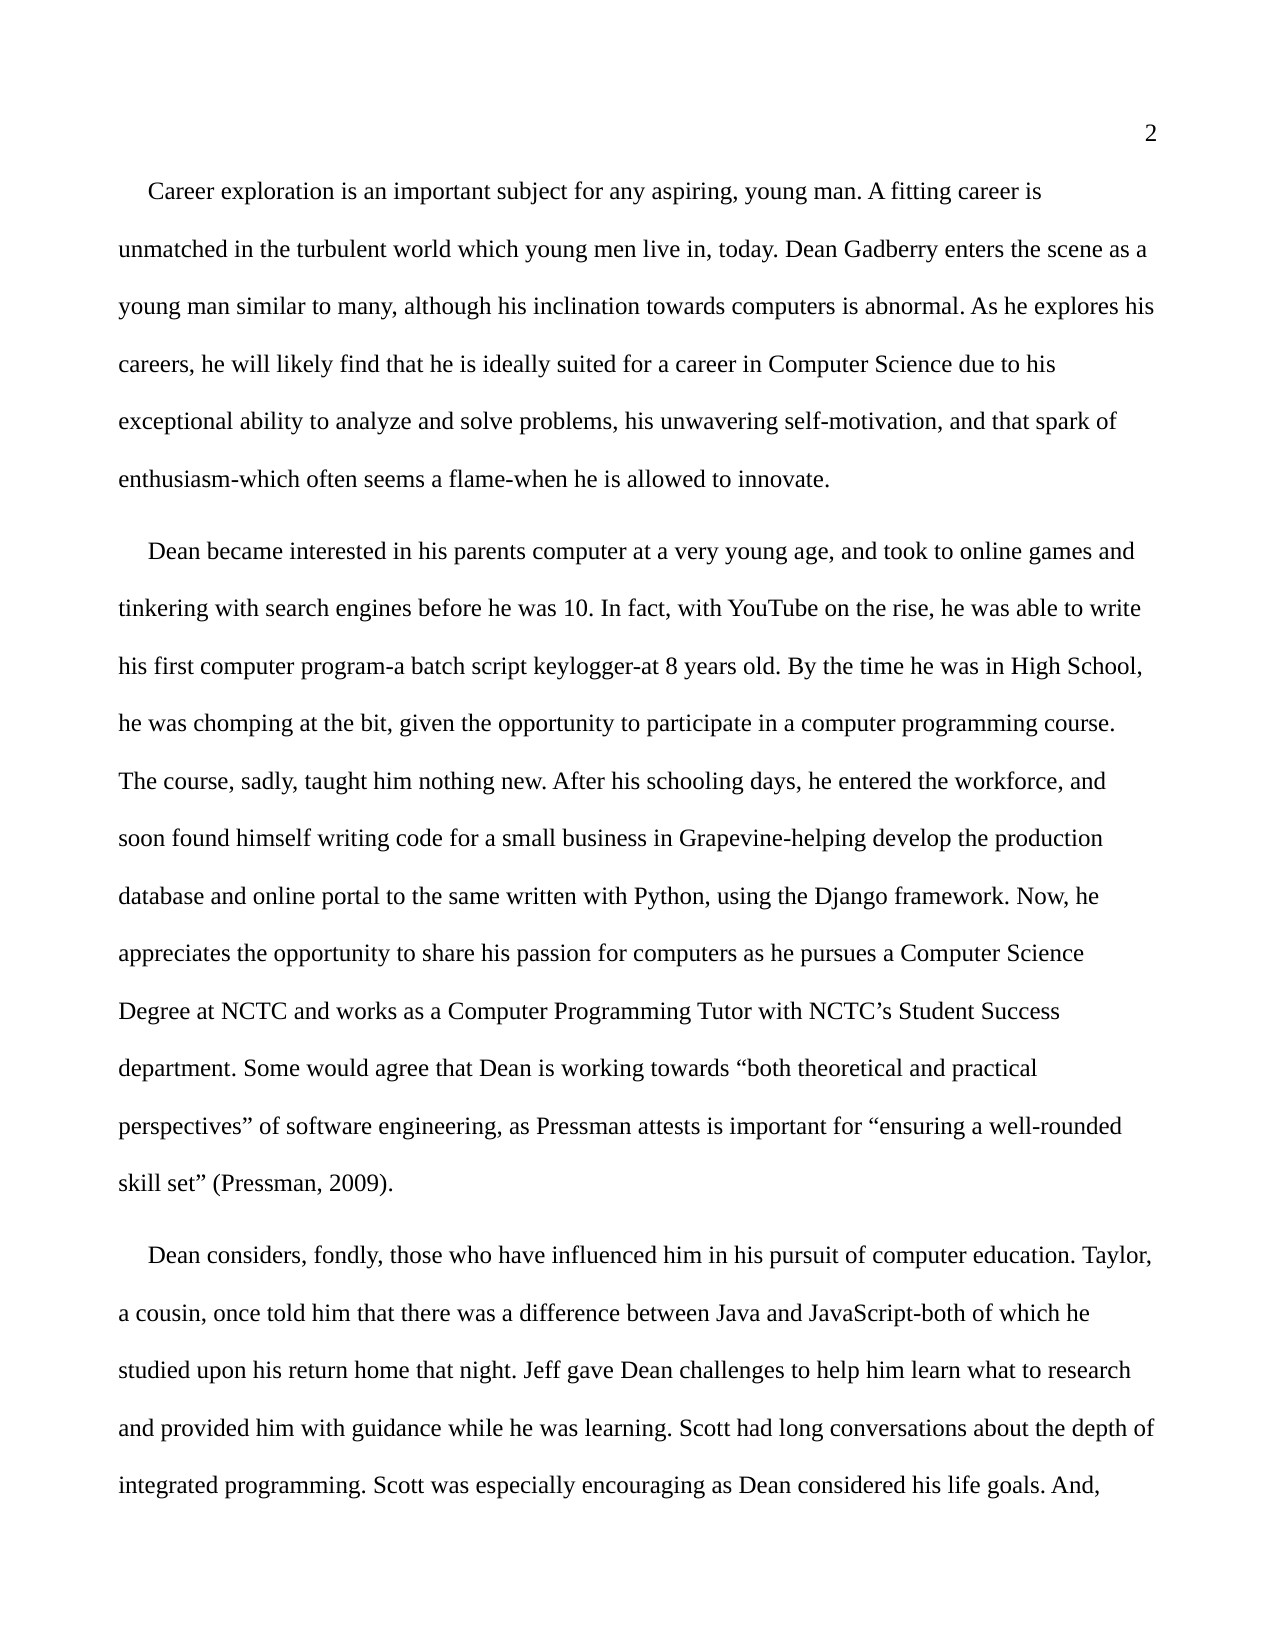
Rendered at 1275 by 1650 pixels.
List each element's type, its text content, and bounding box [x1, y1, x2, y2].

text Dean considers, fondly, those who have influenced him in his pursuit of computer education. Taylor, a cousin, once told him that there was a difference between Java and JavaScript-both of which he studied upon his return home that night. Jeff gave Dean challenges to help him learn what to research and provided him with guidance while he was learning. Scott had long conversations about the depth of integrated programming. Scott was especially encouraging as Dean considered his life goals. And, [118, 1241, 1157, 1499]
text Career exploration is an important subject for any aspiring, young man. A fitting career is unmatched in the turbulent world which young men live in, today. Dean Gadberry enters the scene as a young man similar to many, although his inclination towards computers is abnormal. As he explores his careers, he will likely find that he is ideally suited for a career in Computer Science due to his exceptional ability to analyze and solve problems, his unwavering self-motivation, and that spark of enthusiasm-which often seems a flame-when he is allowed to innovate. [118, 176, 1157, 493]
text Dean became interested in his parents computer at a very young age, and took to online games and tinkering with search engines before he was 10. In fact, with YouTube on the rise, he was able to write his first computer program-a batch script keylogger-at 8 years old. By the time he was in High School, he was chomping at the bit, given the opportunity to participate in a computer programming course. The course, sadly, taught him nothing new. After his schooling days, he entered the workforce, and soon found himself writing code for a small business in Grapevine-helping develop the production database and online portal to the same written with Python, using the Django framework. Now, he appreciates the opportunity to share his passion for computers as he pursues a Computer Science Degree at NCTC and works as a Computer Programming Tutor with NCTC’s Student Success department. Some would agree that Dean is working towards “both theoretical and practical perspectives” of software engineering, as Pressman attests is important for “ensuring a well-rounded skill set” (Pressman, 2009). [118, 536, 1157, 1197]
